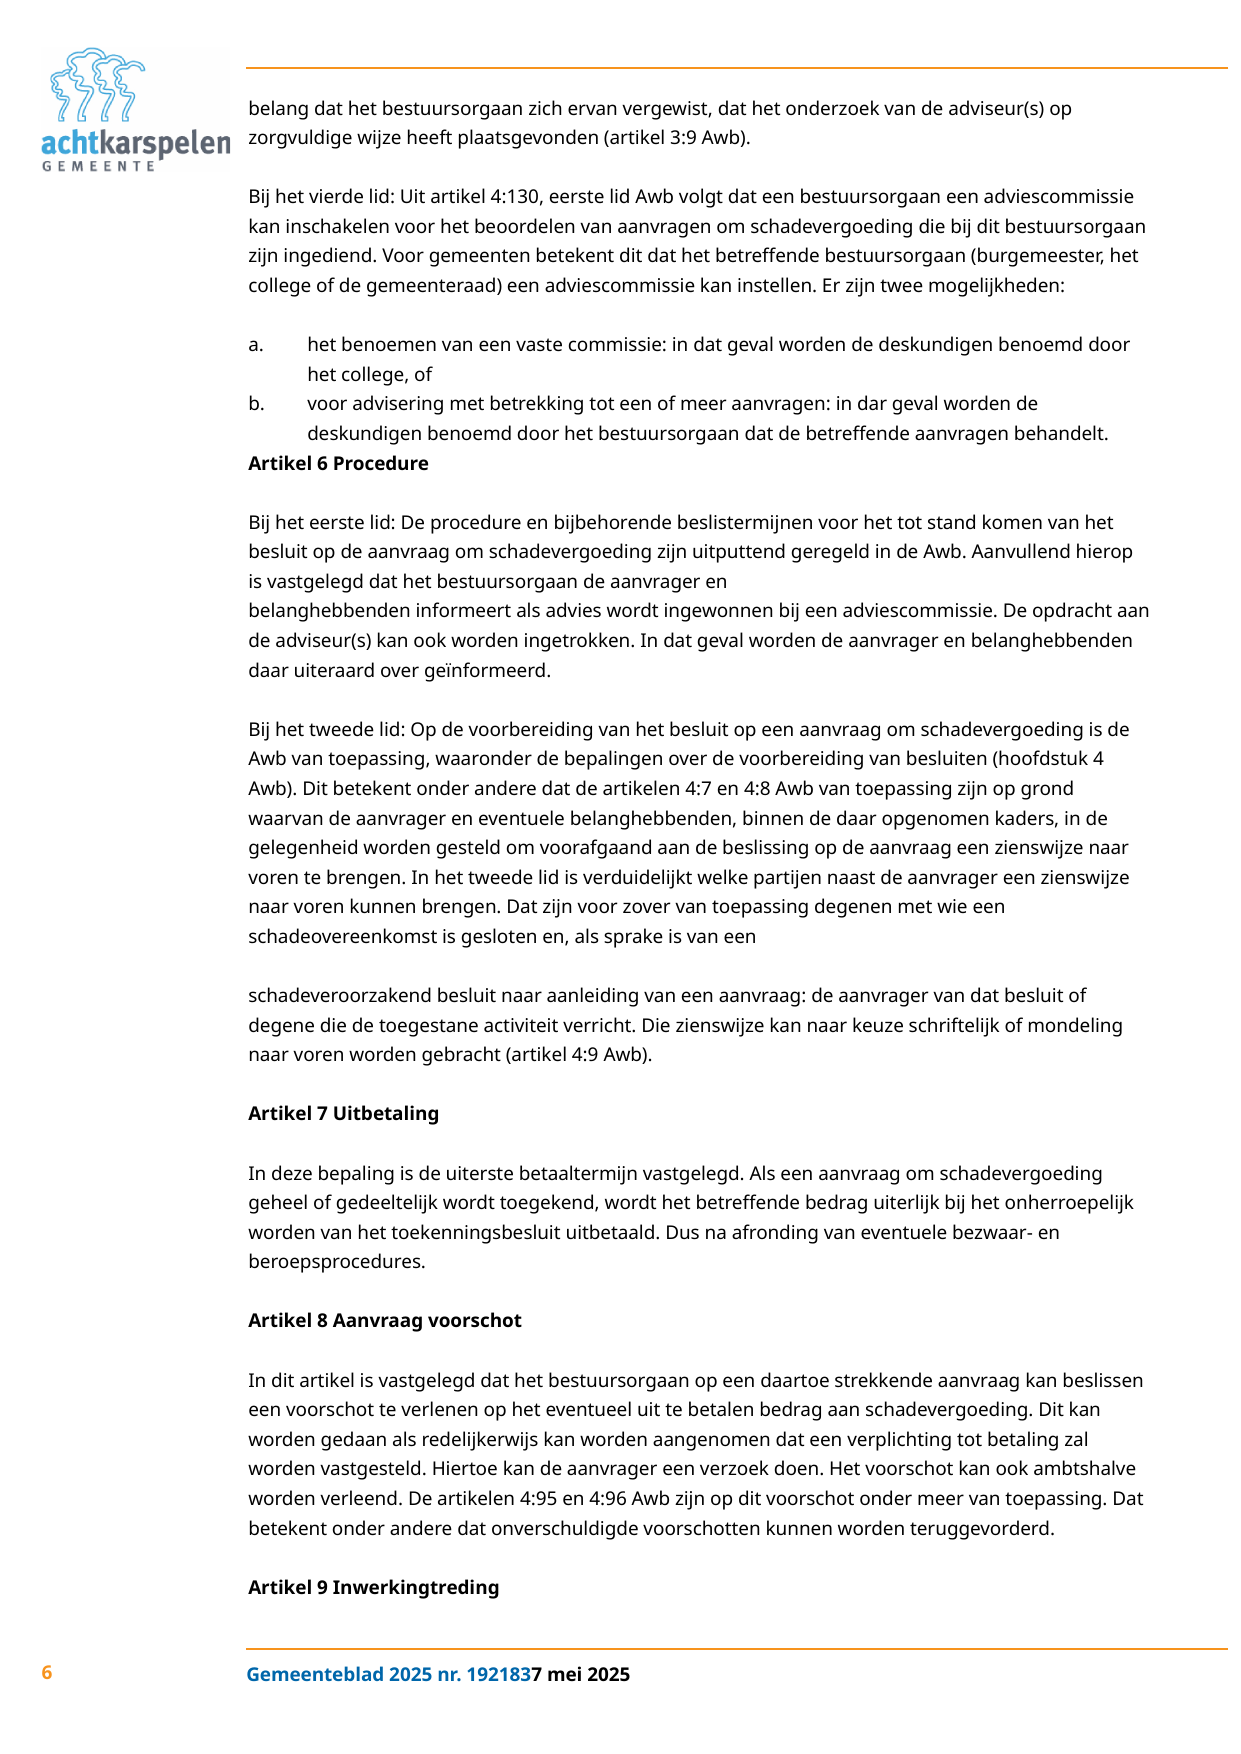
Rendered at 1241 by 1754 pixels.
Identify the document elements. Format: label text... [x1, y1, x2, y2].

text Bij het vierde lid: Uit artikel 4:130, eerste lid Awb volgt dat een bestuursorgaan een adviescommissie kan inschakelen voor het beoordelen van aanvragen om schadevergoeding die bij dit bestuursorgaan zijn ingediend. Voor gemeenten betekent dit dat het betreffende bestuursorgaan (burgemeester, het college of de gemeenteraad) een adviescommissie kan instellen. Er zijn twee mogelijkheden: [248, 183, 1152, 298]
text Artikel 9 Inwerkingtreding [248, 1574, 1152, 1600]
text Bij het eerste lid: De procedure en bijbehorende beslistermijnen voor het tot stand komen van het besluit op de aanvraag om schadevergoeding zijn uitputtend geregeld in de Awb. Aanvullend hierop is vastgelegd dat het bestuursorgaan de aanvrager en [248, 509, 1152, 594]
list voor advisering met betrekking tot een of meer aanvragen: in dar geval worden de deskundigen benoemd door het bestuursorgaan dat de betreffende aanvragen behandelt. [248, 391, 1152, 446]
text In dit artikel is vastgelegd dat het bestuursorgaan op een daartoe strekkende aanvraag kan beslissen een voorschot te verlenen op het eventueel uit te betalen bedrag aan schadevergoeding. Dit kan worden gedaan als redelijkerwijs kan worden aangenomen dat een verplichting tot betaling zal worden vastgesteld. Hiertoe kan de aanvrager een verzoek doen. Het voorschot kan ook ambtshalve worden verleend. De artikelen 4:95 en 4:96 Awb zijn op dit voorschot onder meer van toepassing. Dat betekent onder andere dat onverschuldigde voorschotten kunnen worden teruggevorderd. [248, 1367, 1152, 1541]
text schadeveroorzakend besluit naar aanleiding van een aanvraag: de aanvrager van dat besluit of degene die de toegestane activiteit verricht. Die zienswijze kan naar keuze schriftelijk of mondeling naar voren worden gebracht (artikel 4:9 Awb). [248, 982, 1152, 1067]
list het benoemen van een vaste commissie: in dat geval worden de deskundigen benoemd door het college, of [248, 331, 1152, 387]
text belanghebbenden informeert als advies wordt ingewonnen bij een adviescommissie. De opdracht aan de adviseur(s) kan ook worden ingetrokken. In dat geval worden de aanvrager en belanghebbenden daar uiteraard over geïnformeerd. [248, 598, 1152, 683]
text Artikel 6 Procedure [248, 450, 1152, 476]
picture [41, 47, 231, 172]
text In deze bepaling is de uiterste betaaltermijn vastgelegd. Als een aanvraag om schadevergoeding geheel of gedeeltelijk wordt toegekend, wordt het betreffende bedrag uiterlijk bij het onherroepelijk worden van het toekenningsbesluit uitbetaald. Dus na afronding van eventuele bezwaar- en beroepsprocedures. [248, 1160, 1152, 1274]
text belang dat het bestuursorgaan zich ervan vergewist, dat het onderzoek van de adviseur(s) op zorgvuldige wijze heeft plaatsgevonden (artikel 3:9 Awb). [248, 95, 1152, 150]
text Bij het tweede lid: Op de voorbereiding van het besluit op een aanvraag om schadevergoeding is de Awb van toepassing, waaronder de bepalingen over de voorbereiding van besluiten (hoofdstuk 4 Awb). Dit betekent onder andere dat de artikelen 4:7 en 4:8 Awb van toepassing zijn op grond waarvan de aanvrager en eventuele belanghebbenden, binnen de daar opgenomen kaders, in de gelegenheid worden gesteld om voorafgaand aan de beslissing op de aanvraag een zienswijze naar voren te brengen. In het tweede lid is verduidelijkt welke partijen naast de aanvrager een zienswijze naar voren kunnen brengen. Dat zijn voor zover van toepassing degenen met wie een schadeovereenkomst is gesloten en, als sprake is van een [248, 716, 1152, 949]
text Artikel 8 Aanvraag voorschot [248, 1308, 1152, 1333]
text Artikel 7 Uitbetaling [248, 1101, 1152, 1126]
